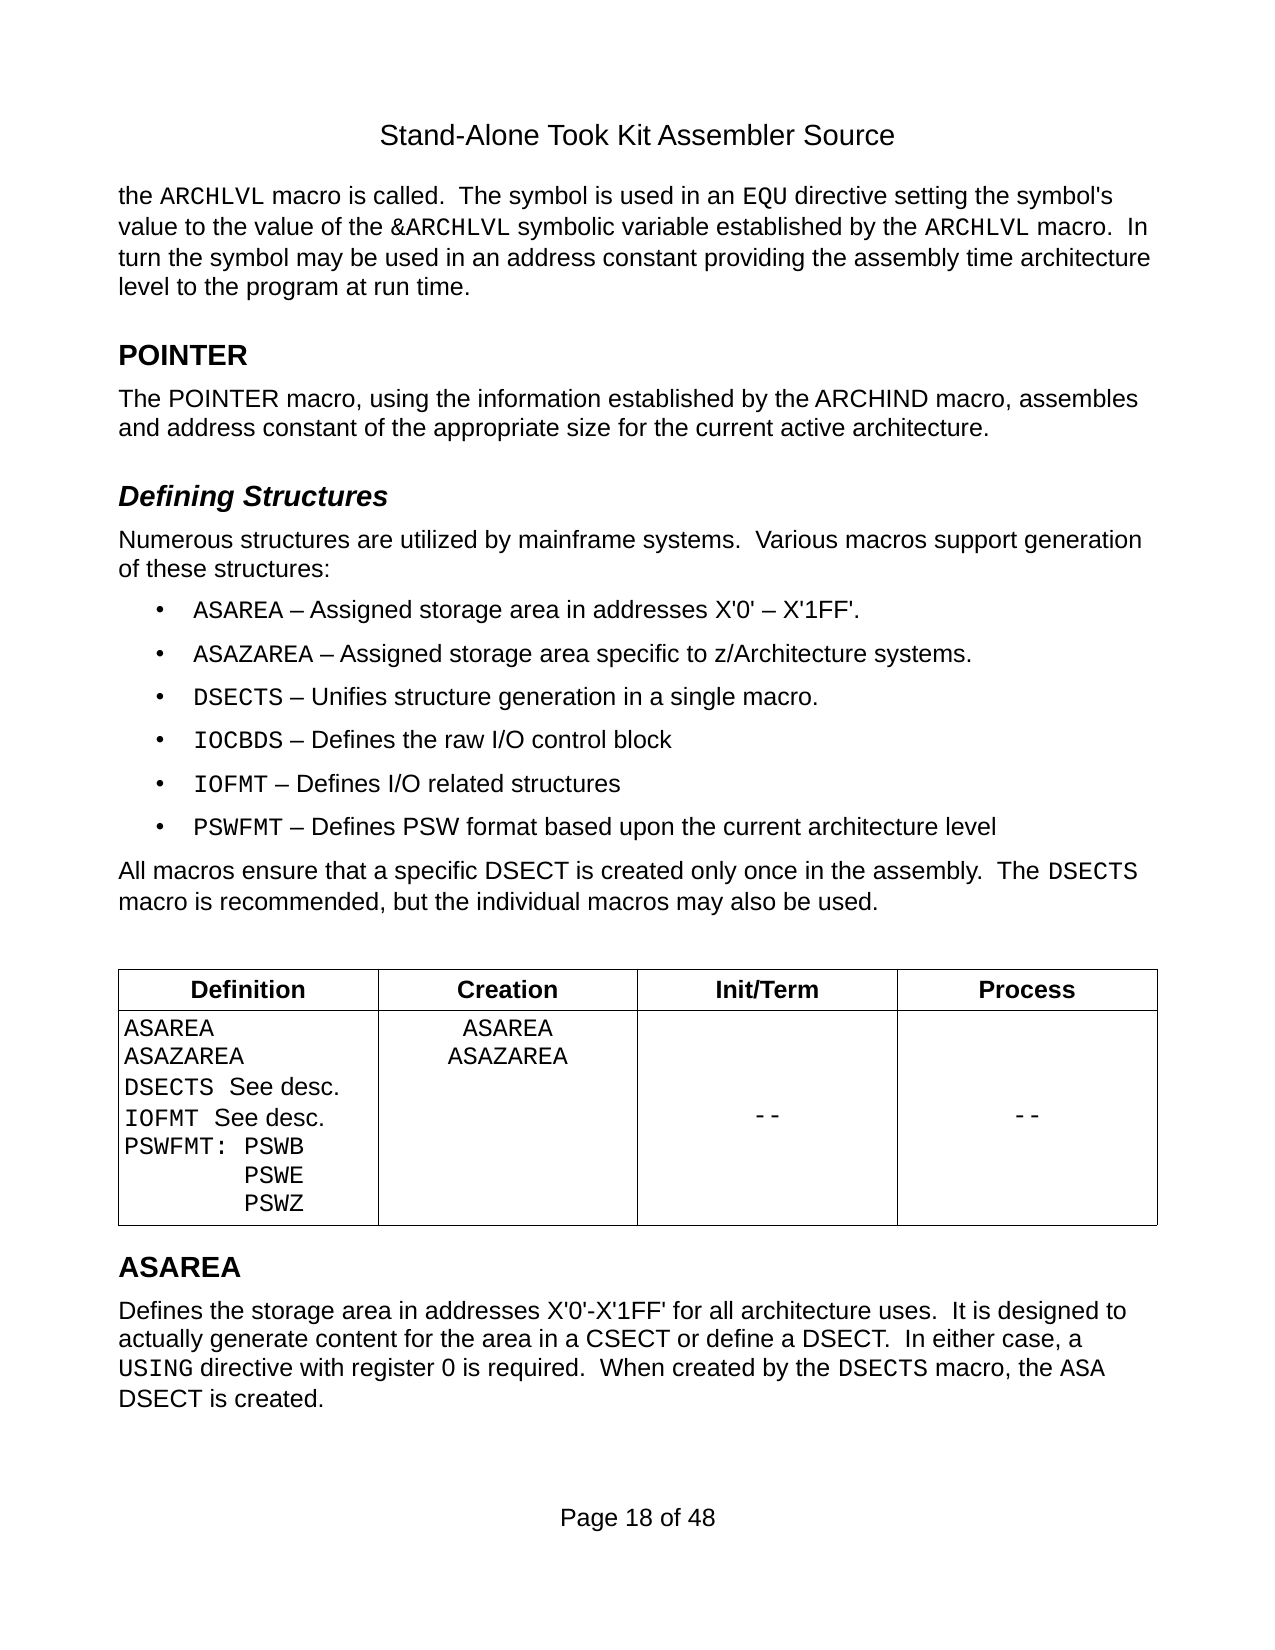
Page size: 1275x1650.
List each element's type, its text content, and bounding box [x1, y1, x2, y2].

list ASAREA – Assigned storage area in addresses X'0' – X'1FF'. [156, 595, 1157, 626]
subtitle POINTER [118, 338, 1157, 372]
list IOFMT – Defines I/O related structures [156, 769, 1157, 800]
table_header Definition [119, 970, 378, 1009]
table_header Process [898, 970, 1157, 1009]
table_cell ASAREA ASAZAREA [379, 1011, 637, 1224]
table_cell -- [898, 1011, 1157, 1224]
text All macros ensure that a specific DSECT is created only once in the assembly. The DSECTS macro is recommended, but the individual macros may also be used. [118, 856, 1157, 915]
text Defines the storage area in addresses X'0'-X'1FF' for all architecture uses. It is designed to actually generate content for the area in a CSECT or define a DSECT. In either case, a USING directive with register 0 is required. When created by the DSECTS macro, the ASA DSECT is created. [118, 1296, 1157, 1413]
subtitle Defining Structures [118, 479, 1157, 513]
table_header Init/Term [638, 970, 897, 1009]
text The POINTER macro, using the information established by the ARCHIND macro, assembles and address constant of the appropriate size for the current active architecture. [118, 384, 1157, 442]
list DSECTS – Unifies structure generation in a single macro. [156, 682, 1157, 713]
subtitle ASAREA [118, 1250, 1157, 1283]
text Numerous structures are utilized by mainframe systems. Various macros support generation of these structures: [118, 525, 1157, 583]
list PSWFMT – Defines PSW format based upon the current architecture level [156, 812, 1157, 843]
table_cell -- [638, 1011, 897, 1224]
list IOCBDS – Defines the raw I/O control block [156, 725, 1157, 756]
table_cell ASAREA ASAZAREA DSECTS See desc. IOFMT See desc. PSWFMT: PSWB PSWE PSWZ [119, 1011, 378, 1224]
text the ARCHLVL macro is called. The symbol is used in an EQU directive setting the symbol's value to the value of the &ARCHLVL symbolic variable established by the ARCHLVL macro. In turn the symbol may be used in an address constant providing the assembly time architecture level to the program at run time. [118, 181, 1157, 301]
list ASAZAREA – Assigned storage area specific to z/Architecture systems. [156, 638, 1157, 669]
table_header Creation [379, 970, 637, 1009]
